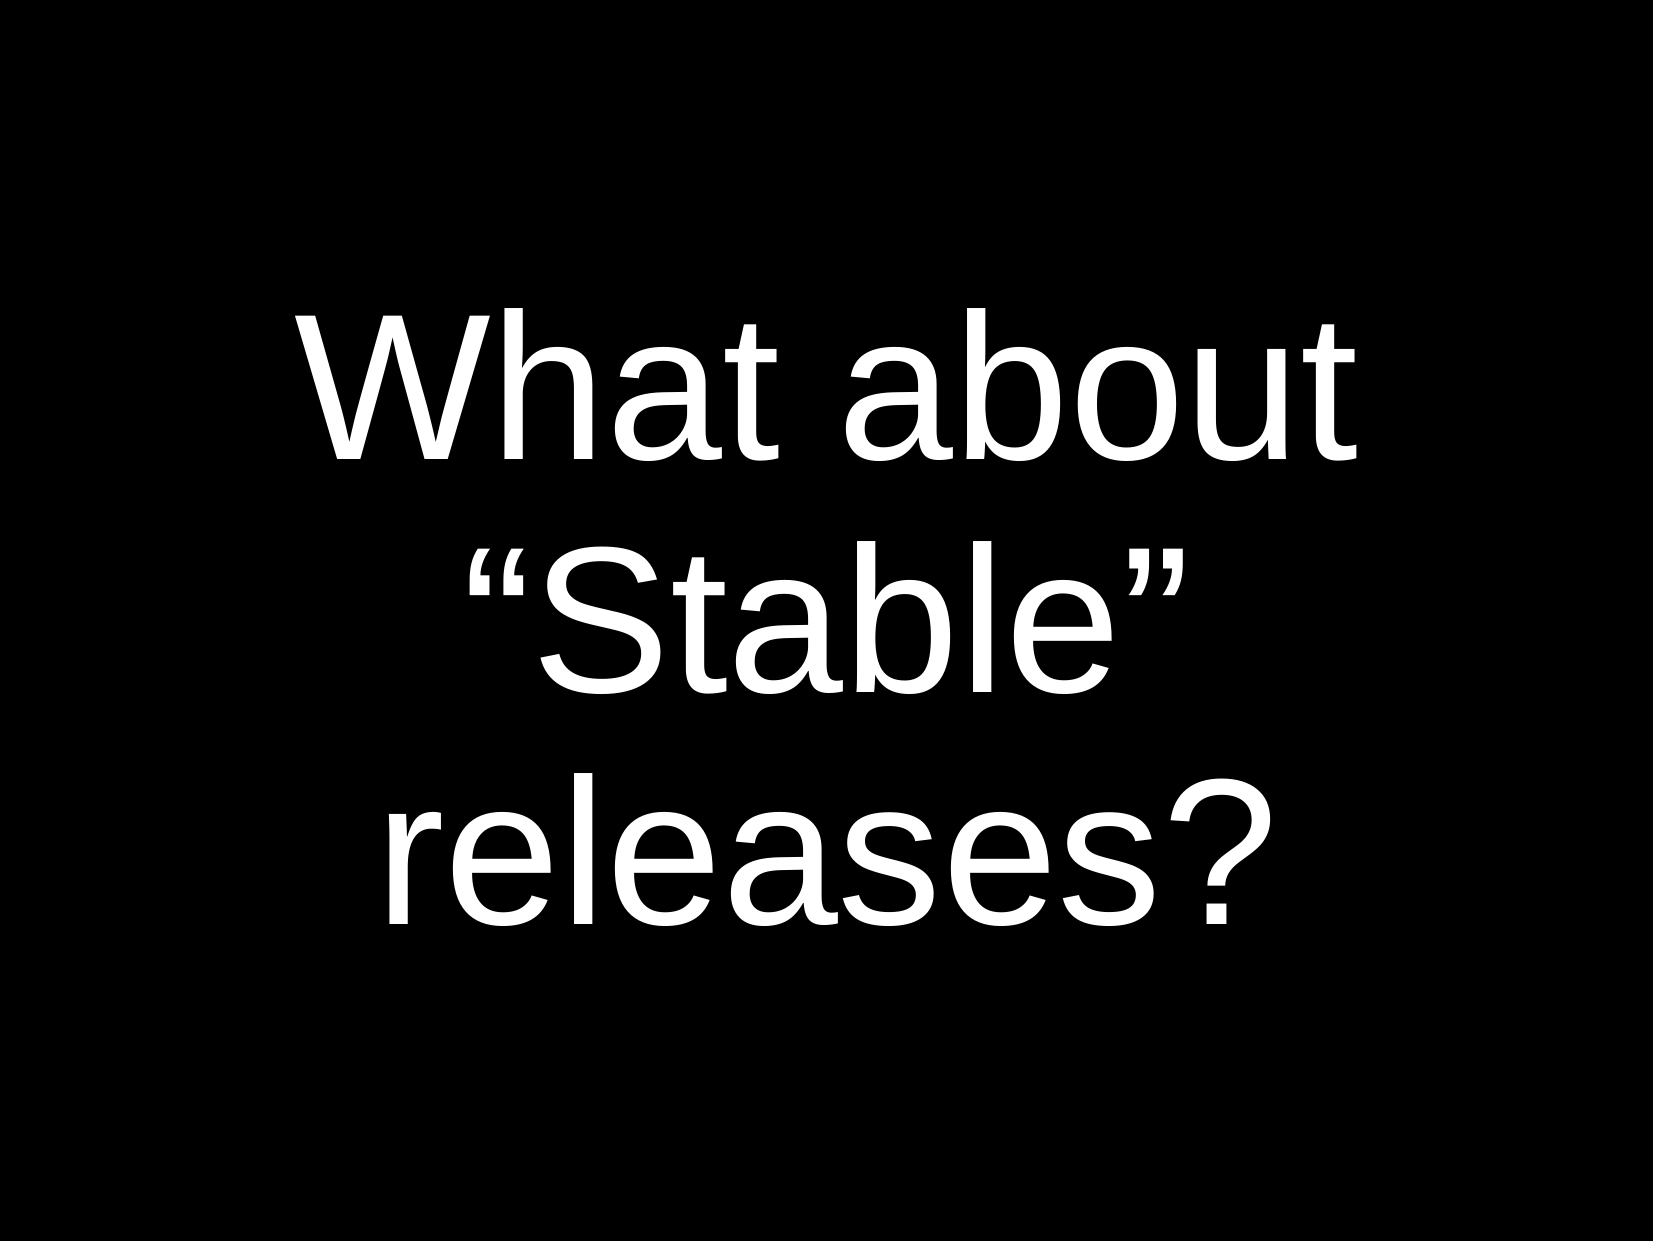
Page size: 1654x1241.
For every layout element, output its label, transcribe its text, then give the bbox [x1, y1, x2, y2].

title What about “Stable” releases? [82, 101, 1571, 1140]
